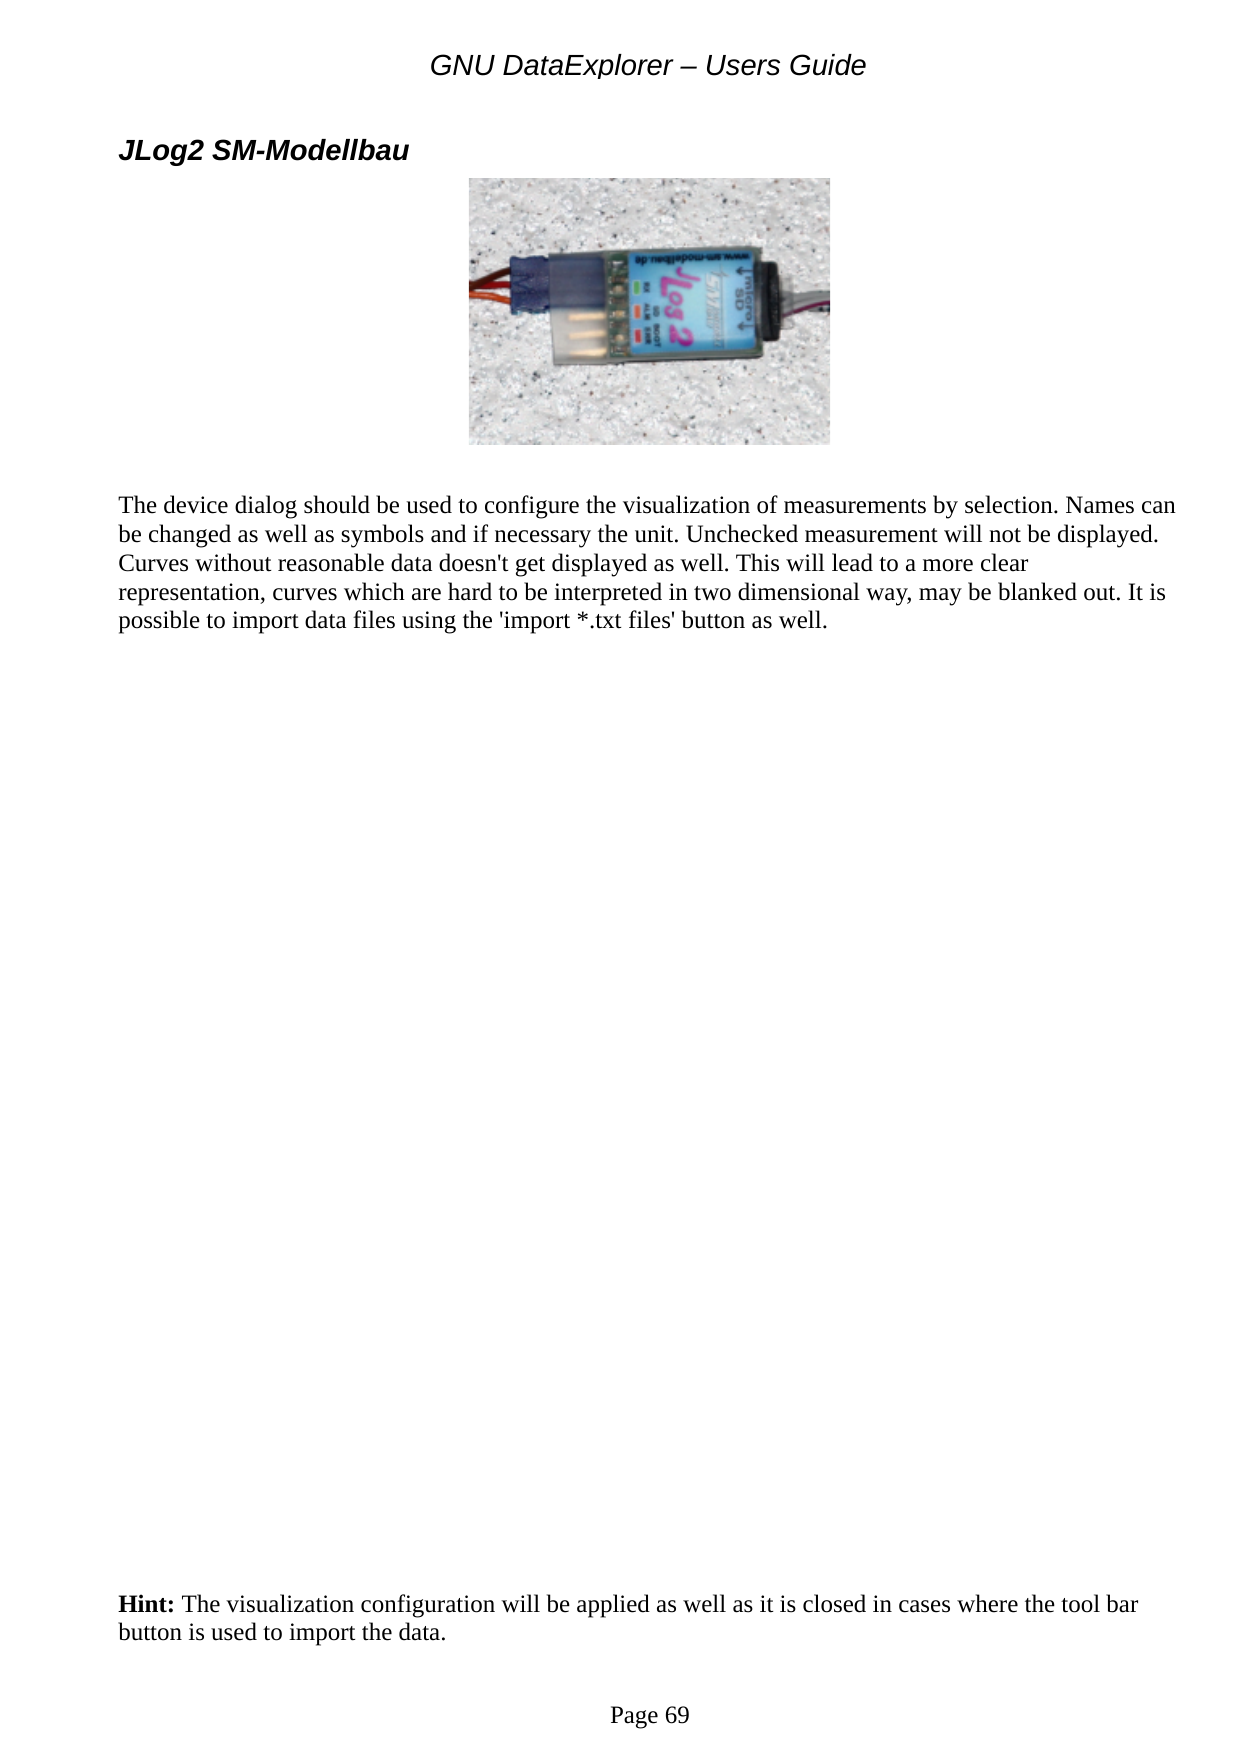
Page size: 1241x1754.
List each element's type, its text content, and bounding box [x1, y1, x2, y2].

text Hint: The visualization configuration will be applied as well as it is closed in cases where the tool bar button is used to import the data. [118, 1589, 1181, 1646]
picture [468, 178, 831, 445]
text The device dialog should be used to configure the visualization of measurements by selection. Names can be changed as well as symbols and if necessary the unit. Unchecked measurement will not be displayed. Curves without reasonable data doesn't get displayed as well. This will lead to a more clear representation, curves which are hard to be interpreted in two dimensional way, may be blanked out. It is possible to import data files using the 'import *.txt files' button as well. [118, 491, 1181, 634]
subtitle JLog2 SM-Modellbau [118, 133, 1181, 166]
